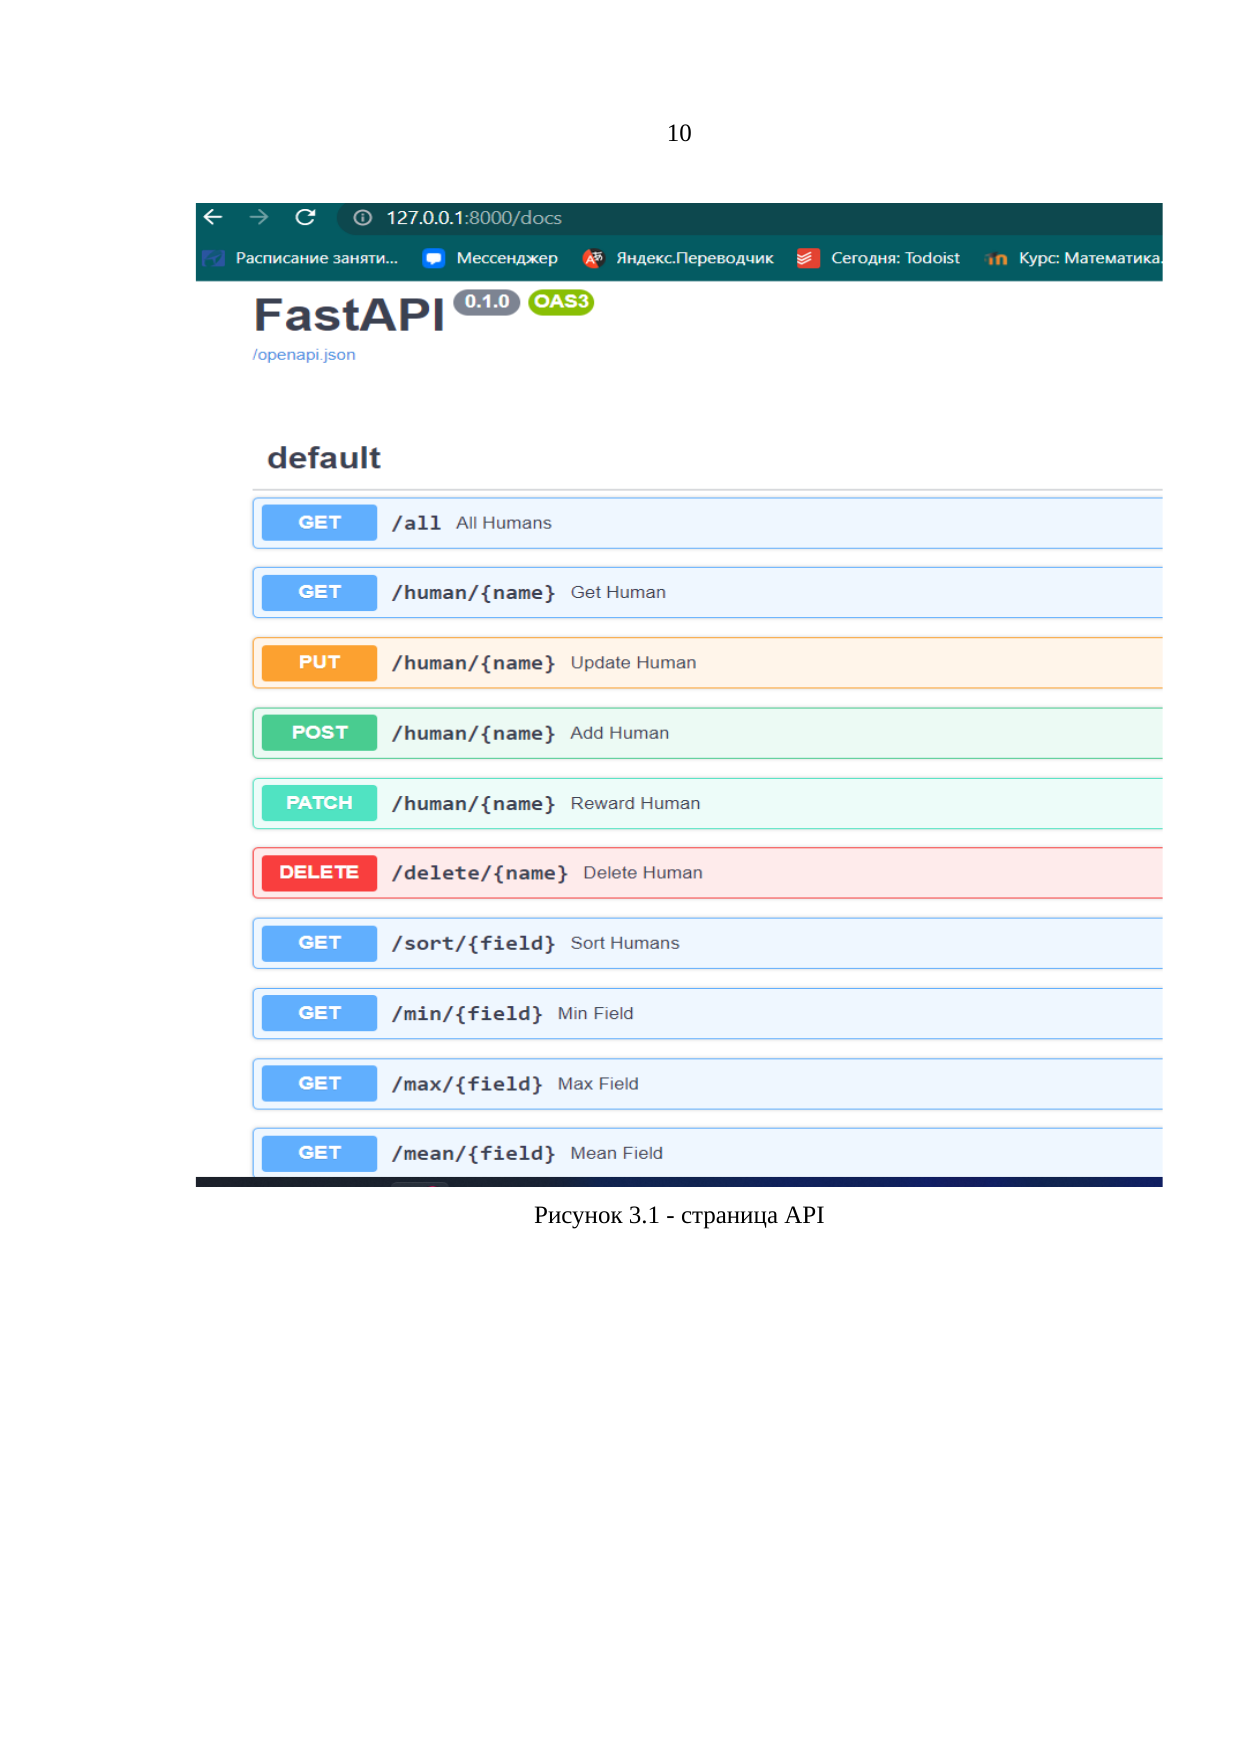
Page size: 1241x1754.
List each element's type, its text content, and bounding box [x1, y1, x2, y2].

text Рисунок 3.1 - страница API [196, 1187, 1162, 1229]
picture [195, 203, 1163, 1187]
